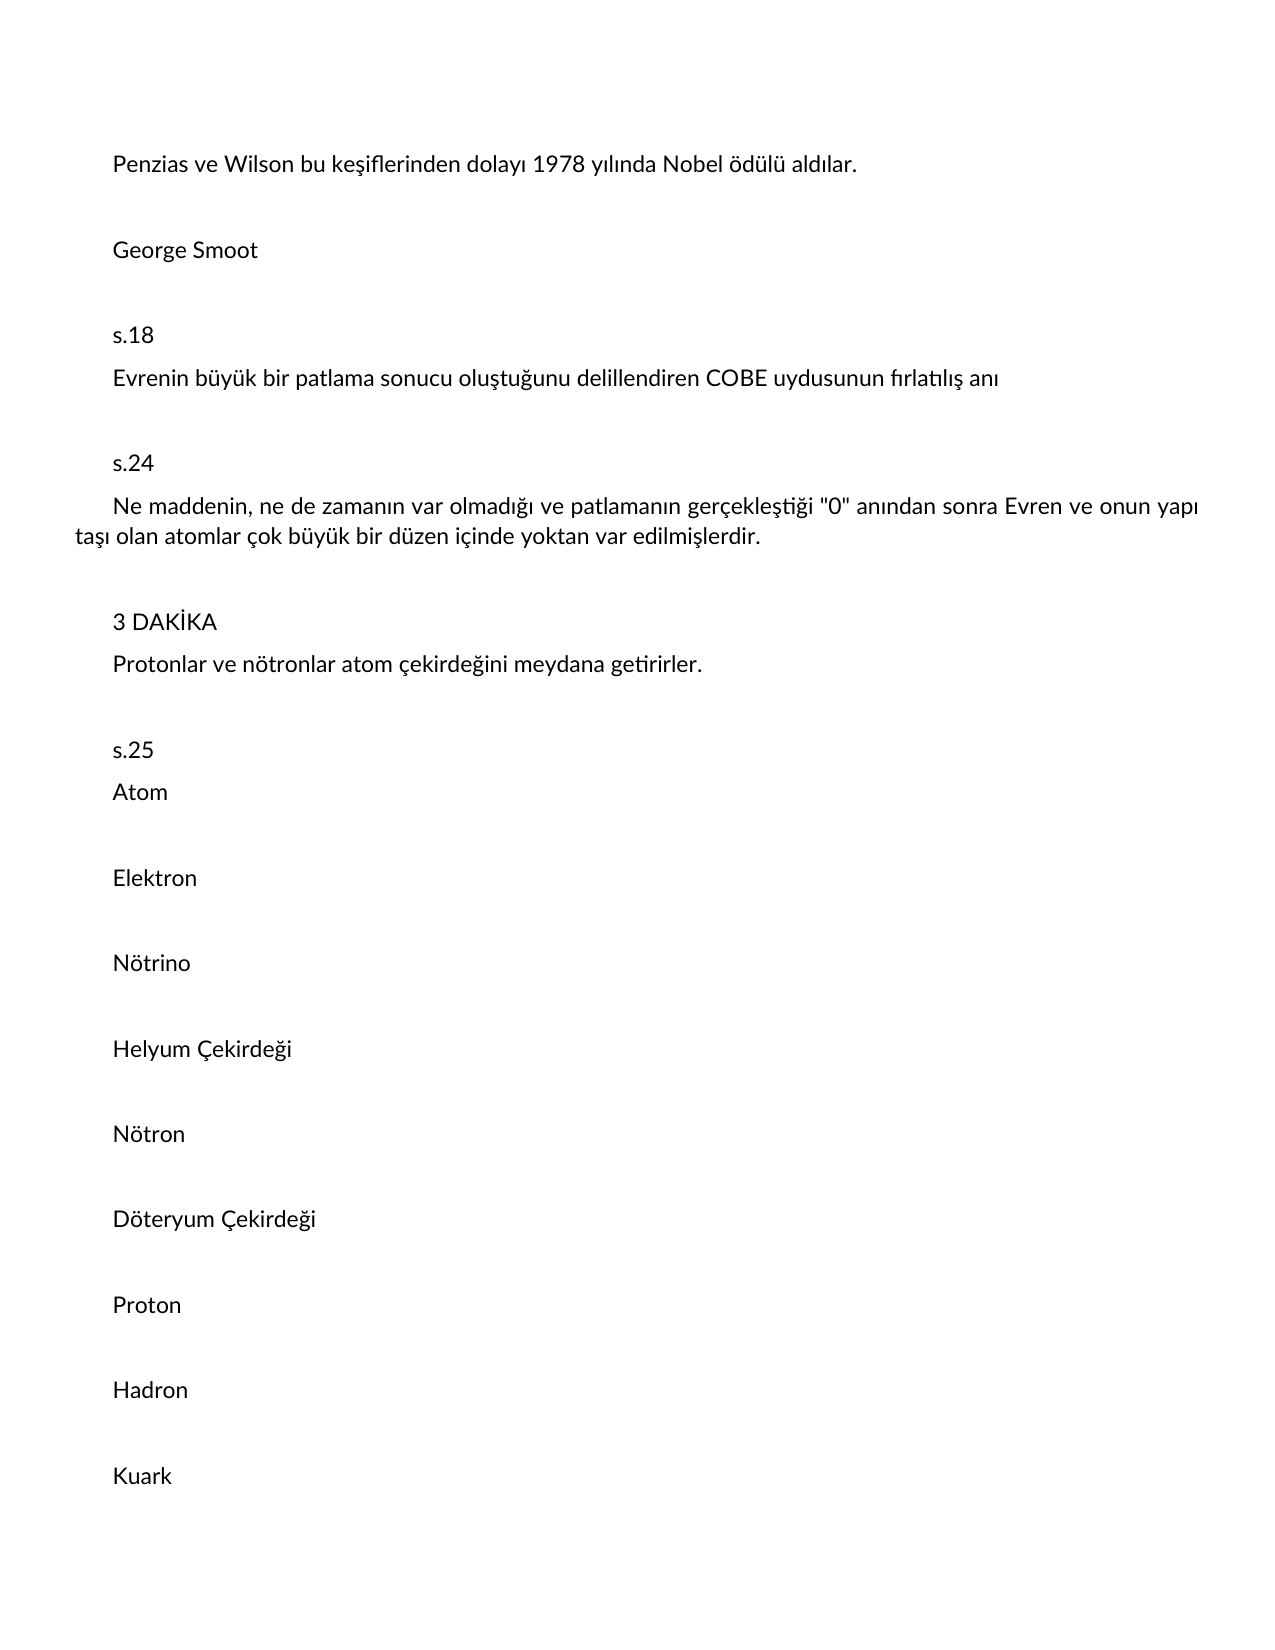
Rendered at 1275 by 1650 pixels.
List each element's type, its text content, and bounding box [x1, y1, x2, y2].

text Atom [75, 778, 1200, 806]
text Hadron [75, 1376, 1200, 1403]
text s.18 [75, 321, 1200, 348]
text Protonlar ve nötronlar atom çekirdeğini meydana getirirler. [75, 650, 1200, 677]
text Proton [75, 1291, 1200, 1318]
text Elektron [75, 863, 1200, 891]
text s.25 [75, 735, 1200, 763]
text Ne maddenin, ne de zamanın var olmadığı ve patlamanın gerçekleştiği "0" anından sonra Evren ve onun yapı taşı olan atomlar çok büyük bir düzen içinde yoktan var edilmişlerdir. [75, 492, 1200, 549]
text Helyum Çekirdeği [75, 1034, 1200, 1062]
text George Smoot [75, 235, 1200, 263]
text Evrenin büyük bir patlama sonucu oluştuğunu delillendiren COBE uydusunun fırlatılış anı [75, 363, 1200, 391]
text s.24 [75, 449, 1200, 476]
text 3 DAKİKA [75, 607, 1200, 635]
text Nötron [75, 1120, 1200, 1147]
text Penzias ve Wilson bu keşiflerinden dolayı 1978 yılında Nobel ödülü aldılar. [75, 150, 1200, 177]
text Kuark [75, 1461, 1200, 1489]
text Döteryum Çekirdeği [75, 1205, 1200, 1233]
text Nötrino [75, 949, 1200, 976]
